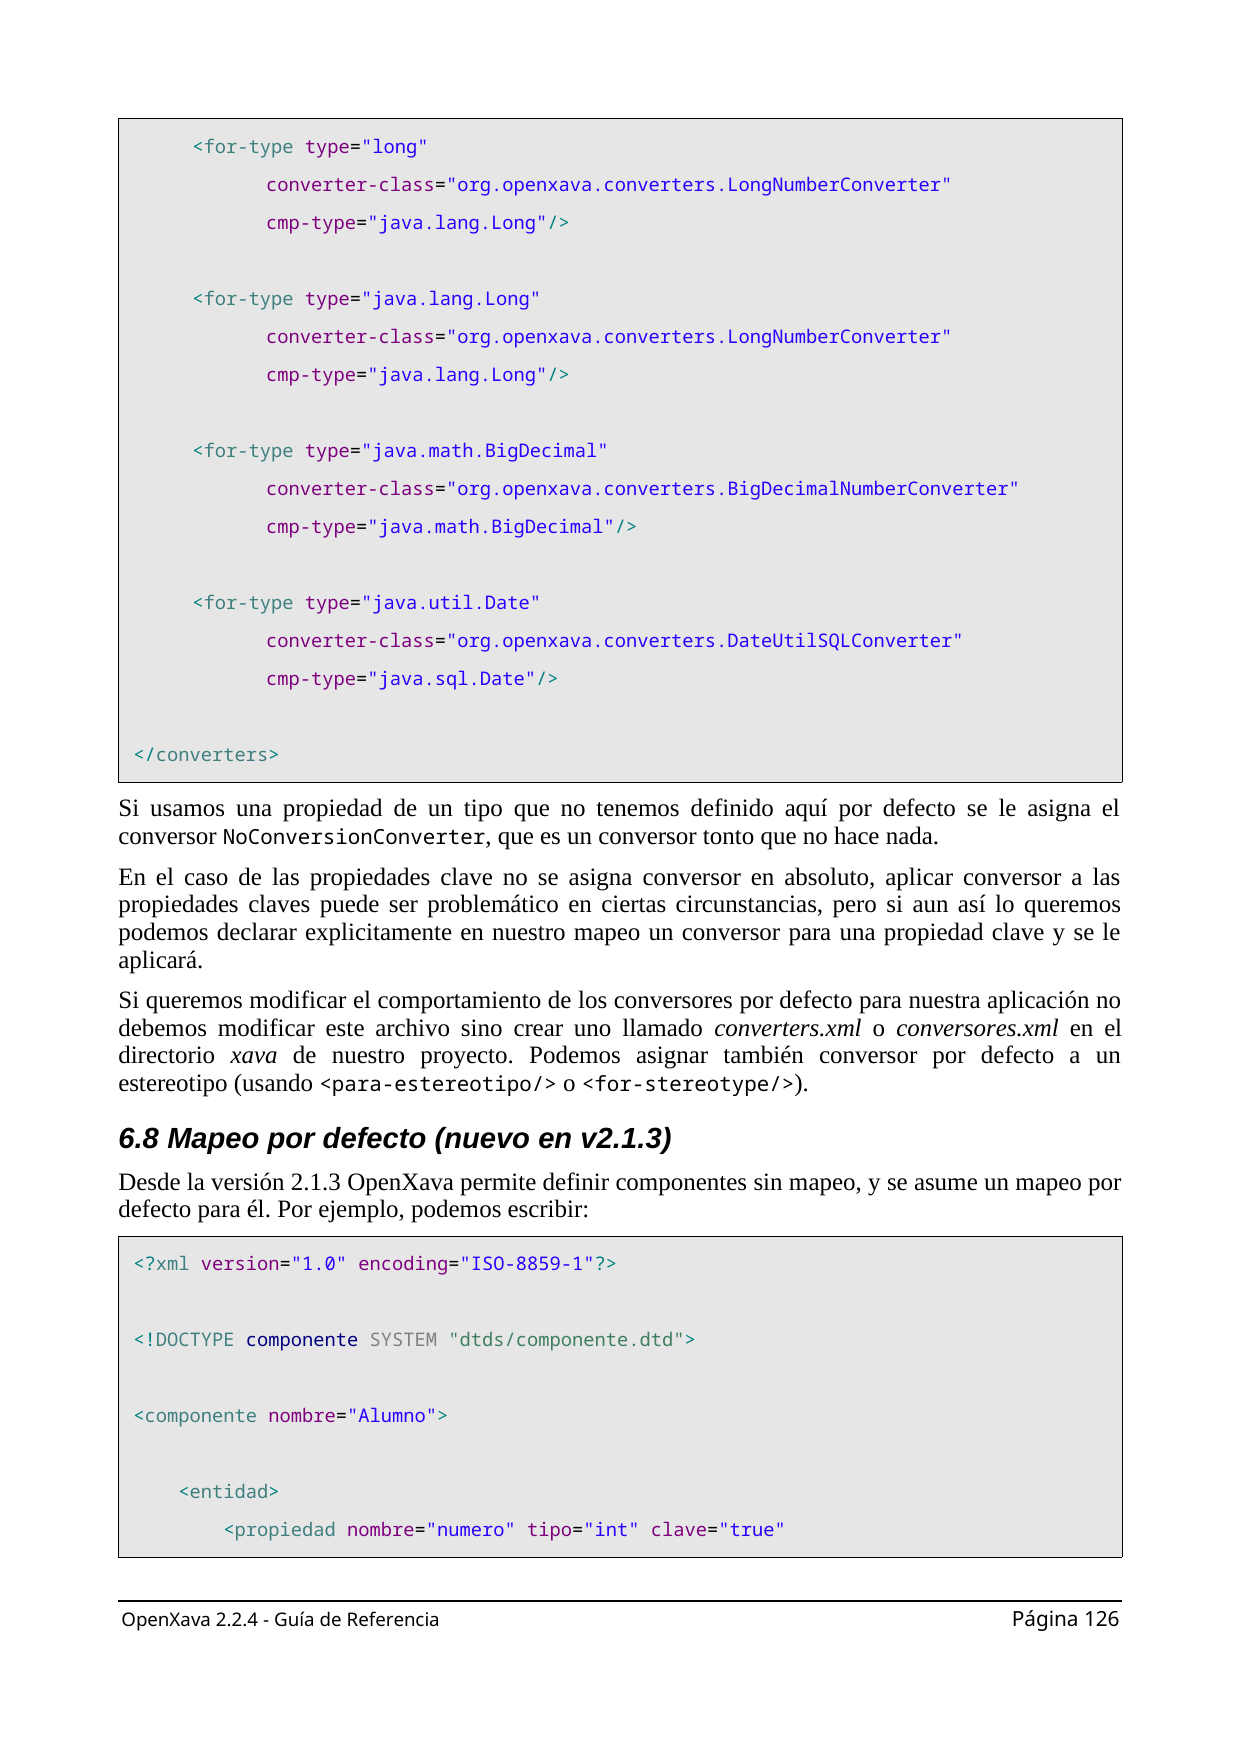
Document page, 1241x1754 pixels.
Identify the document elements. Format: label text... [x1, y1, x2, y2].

text <for-type type="java.util.Date" [119, 574, 1122, 612]
text <componente nombre="Alumno"> [119, 1388, 1122, 1426]
text <for-type type="java.lang.Long" [119, 270, 1122, 308]
text converter-class="org.openxava.converters.LongNumberConverter" [119, 156, 1122, 194]
text converter-class="org.openxava.converters.DateUtilSQLConverter" [119, 612, 1122, 650]
text Desde la versión 2.1.3 OpenXava permite definir componentes sin mapeo, y se asume un mapeo por defecto para él. Por ejemplo, podemos escribir: [118, 1168, 1122, 1223]
text Si usamos una propiedad de un tipo que no tenemos definido aquí por defecto se le asigna el conversor NoConversionConverter, que es un conversor tonto que no hace nada. [118, 794, 1122, 850]
text En el caso de las propiedades clave no se asigna conversor en absoluto, aplicar conversor a las propiedades claves puede ser problemático en ciertas circunstancias, pero si aun así lo queremos podemos declarar explicitamente en nuestro mapeo un conversor para una propiedad clave y se le aplicará. [118, 863, 1122, 973]
text <propiedad nombre="numero" tipo="int" clave="true" [119, 1502, 1122, 1557]
text cmp-type="java.lang.Long"/> [119, 194, 1122, 232]
text <entidad> [119, 1464, 1122, 1502]
text Si queremos modificar el comportamiento de los conversores por defecto para nuestra aplicación no debemos modificar este archivo sino crear uno llamado converters.xml o conversores.xml en el directorio xava de nuestro proyecto. Podemos asignar también conversor por defecto a un estereotipo (usando <para-estereotipo/> o <for-stereotype/>). [118, 986, 1122, 1097]
text <for-type type="long" [119, 119, 1122, 156]
text converter-class="org.openxava.converters.BigDecimalNumberConverter" [119, 460, 1122, 498]
text <!DOCTYPE componente SYSTEM "dtds/componente.dtd"> [119, 1312, 1122, 1349]
text <?xml version="1.0" encoding="ISO-8859-1"?> [119, 1237, 1122, 1273]
text </converters> [119, 726, 1122, 782]
text <for-type type="java.math.BigDecimal" [119, 422, 1122, 460]
text cmp-type="java.lang.Long"/> [119, 346, 1122, 384]
text cmp-type="java.sql.Date"/> [119, 650, 1122, 688]
text converter-class="org.openxava.converters.LongNumberConverter" [119, 308, 1122, 346]
subtitle Mapeo por defecto (nuevo en v2.1.3) [118, 1122, 1122, 1155]
text cmp-type="java.math.BigDecimal"/> [119, 498, 1122, 536]
